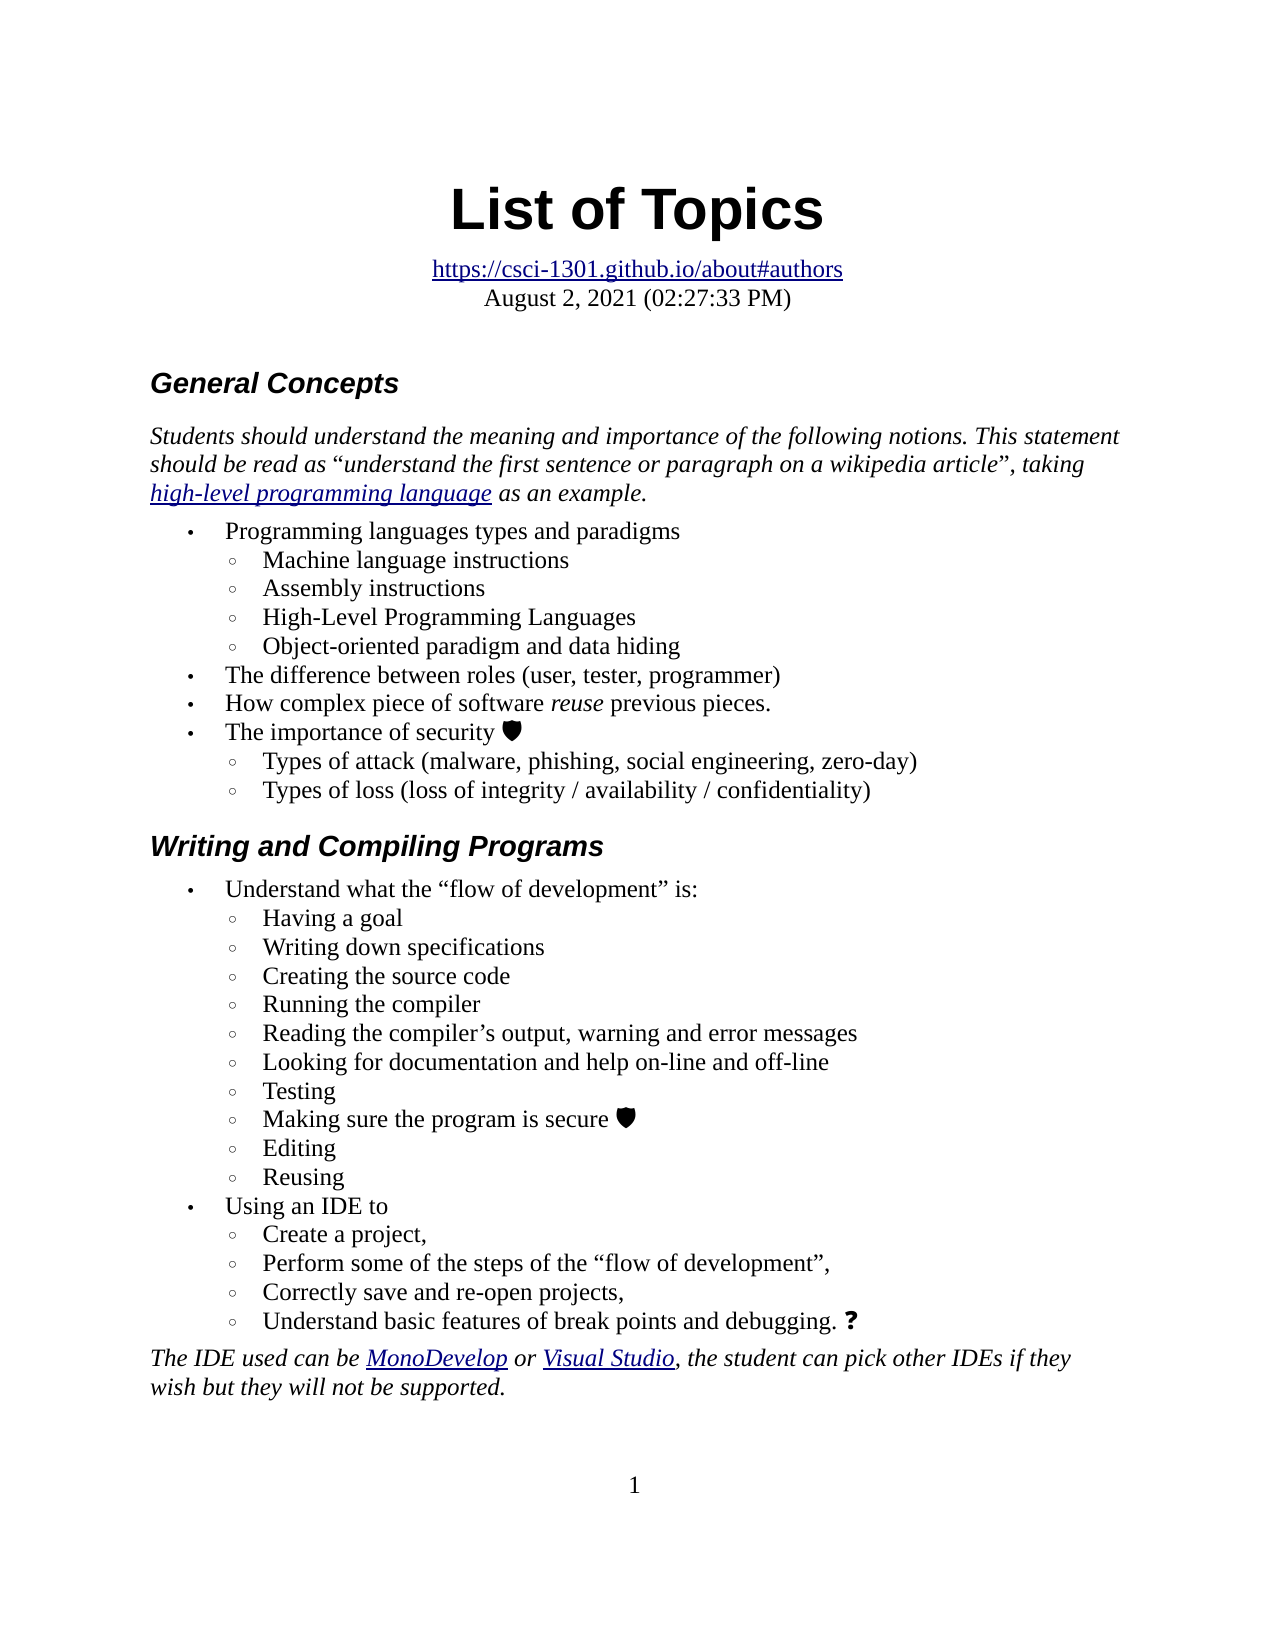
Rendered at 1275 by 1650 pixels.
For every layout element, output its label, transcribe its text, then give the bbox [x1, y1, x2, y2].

text Students should understand the meaning and importance of the following notions. This statement should be read as “understand the first sentence or paragraph on a wikipedia article”, taking high-level programming language as an example. [150, 421, 1125, 507]
list How complex piece of software reuse previous pieces. [187, 688, 1125, 717]
list Using an IDE to [187, 1191, 1125, 1219]
list Understand what the “flow of development” is: [187, 874, 1125, 903]
list The difference between roles (user, tester, programmer) [187, 660, 1125, 688]
list Object-oriented paradigm and data hiding [225, 631, 1125, 660]
subtitle General Concepts [150, 366, 1125, 399]
list Reusing [225, 1162, 1125, 1191]
list Having a goal [225, 903, 1125, 932]
text https://csci-1301.github.io/about#authors [150, 254, 1125, 283]
list High-Level Programming Languages [225, 602, 1125, 631]
list Create a project, [225, 1219, 1125, 1248]
list Machine language instructions [225, 545, 1125, 573]
list Creating the source code [225, 961, 1125, 989]
title List of Topics [150, 175, 1125, 242]
list Running the compiler [225, 989, 1125, 1018]
list Editing [225, 1133, 1125, 1162]
list Types of attack (malware, phishing, social engineering, zero-day) [225, 746, 1125, 775]
list Understand basic features of break points and debugging. ❓ [225, 1306, 1125, 1334]
list Correctly save and re-open projects, [225, 1277, 1125, 1306]
list Writing down specifications [225, 932, 1125, 961]
list Testing [225, 1076, 1125, 1104]
text The IDE used can be MonoDevelop or Visual Studio, the student can pick other IDEs if they wish but they will not be supported. [150, 1343, 1125, 1401]
list Assembly instructions [225, 573, 1125, 602]
list Types of loss (loss of integrity / availability / confidentiality) [225, 775, 1125, 803]
list Reading the compiler’s output, warning and error messages [225, 1018, 1125, 1047]
list Making sure the program is secure 🛡️ [225, 1104, 1125, 1133]
list Perform some of the steps of the “flow of development”, [225, 1248, 1125, 1277]
subtitle Writing and Compiling Programs [150, 828, 1125, 862]
list The importance of security 🛡️ [187, 717, 1125, 746]
text August 2, 2021 (02:27:33 PM) [150, 283, 1125, 312]
list Looking for documentation and help on-line and off-line [225, 1047, 1125, 1076]
list Programming languages types and paradigms [187, 516, 1125, 545]
